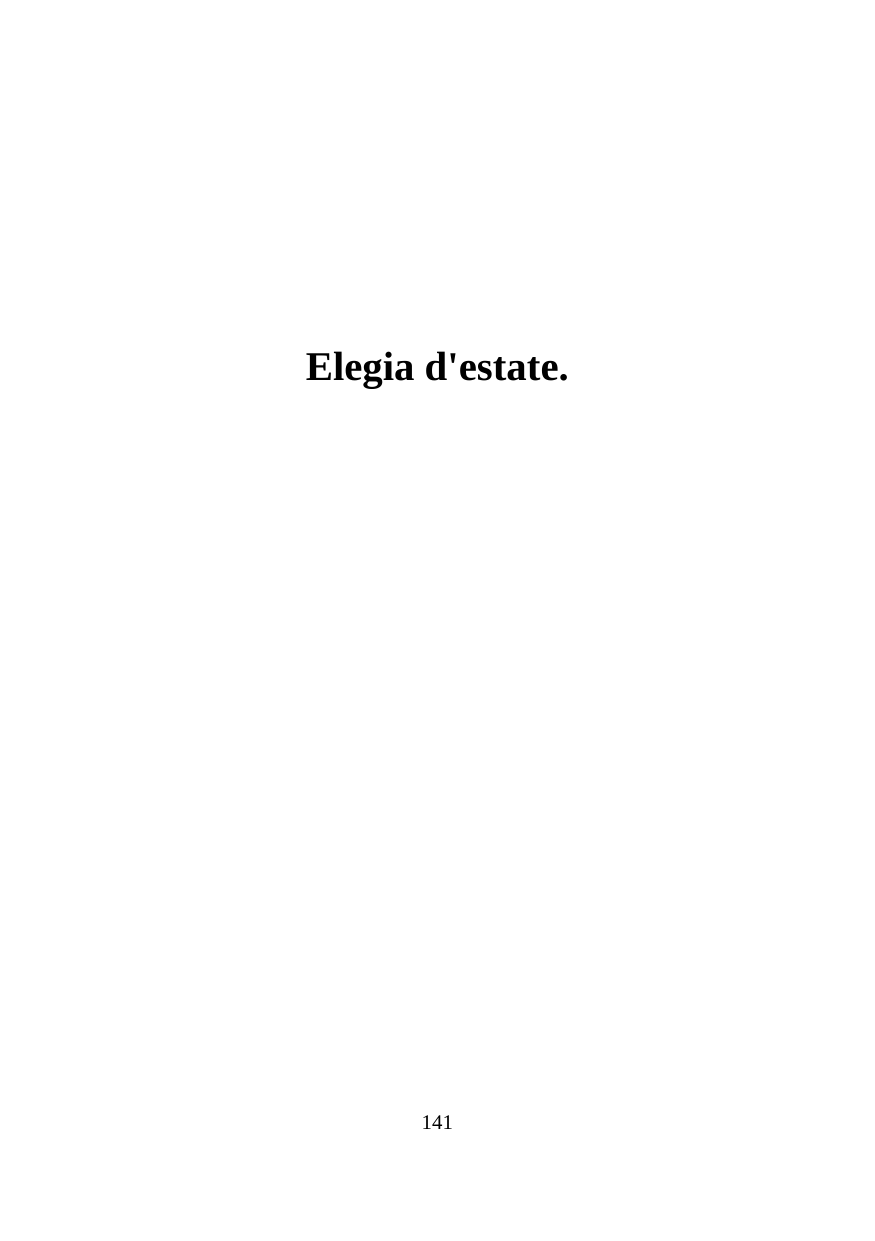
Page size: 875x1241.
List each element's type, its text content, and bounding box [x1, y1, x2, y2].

subtitle Elegia d'estate. [106, 342, 768, 389]
